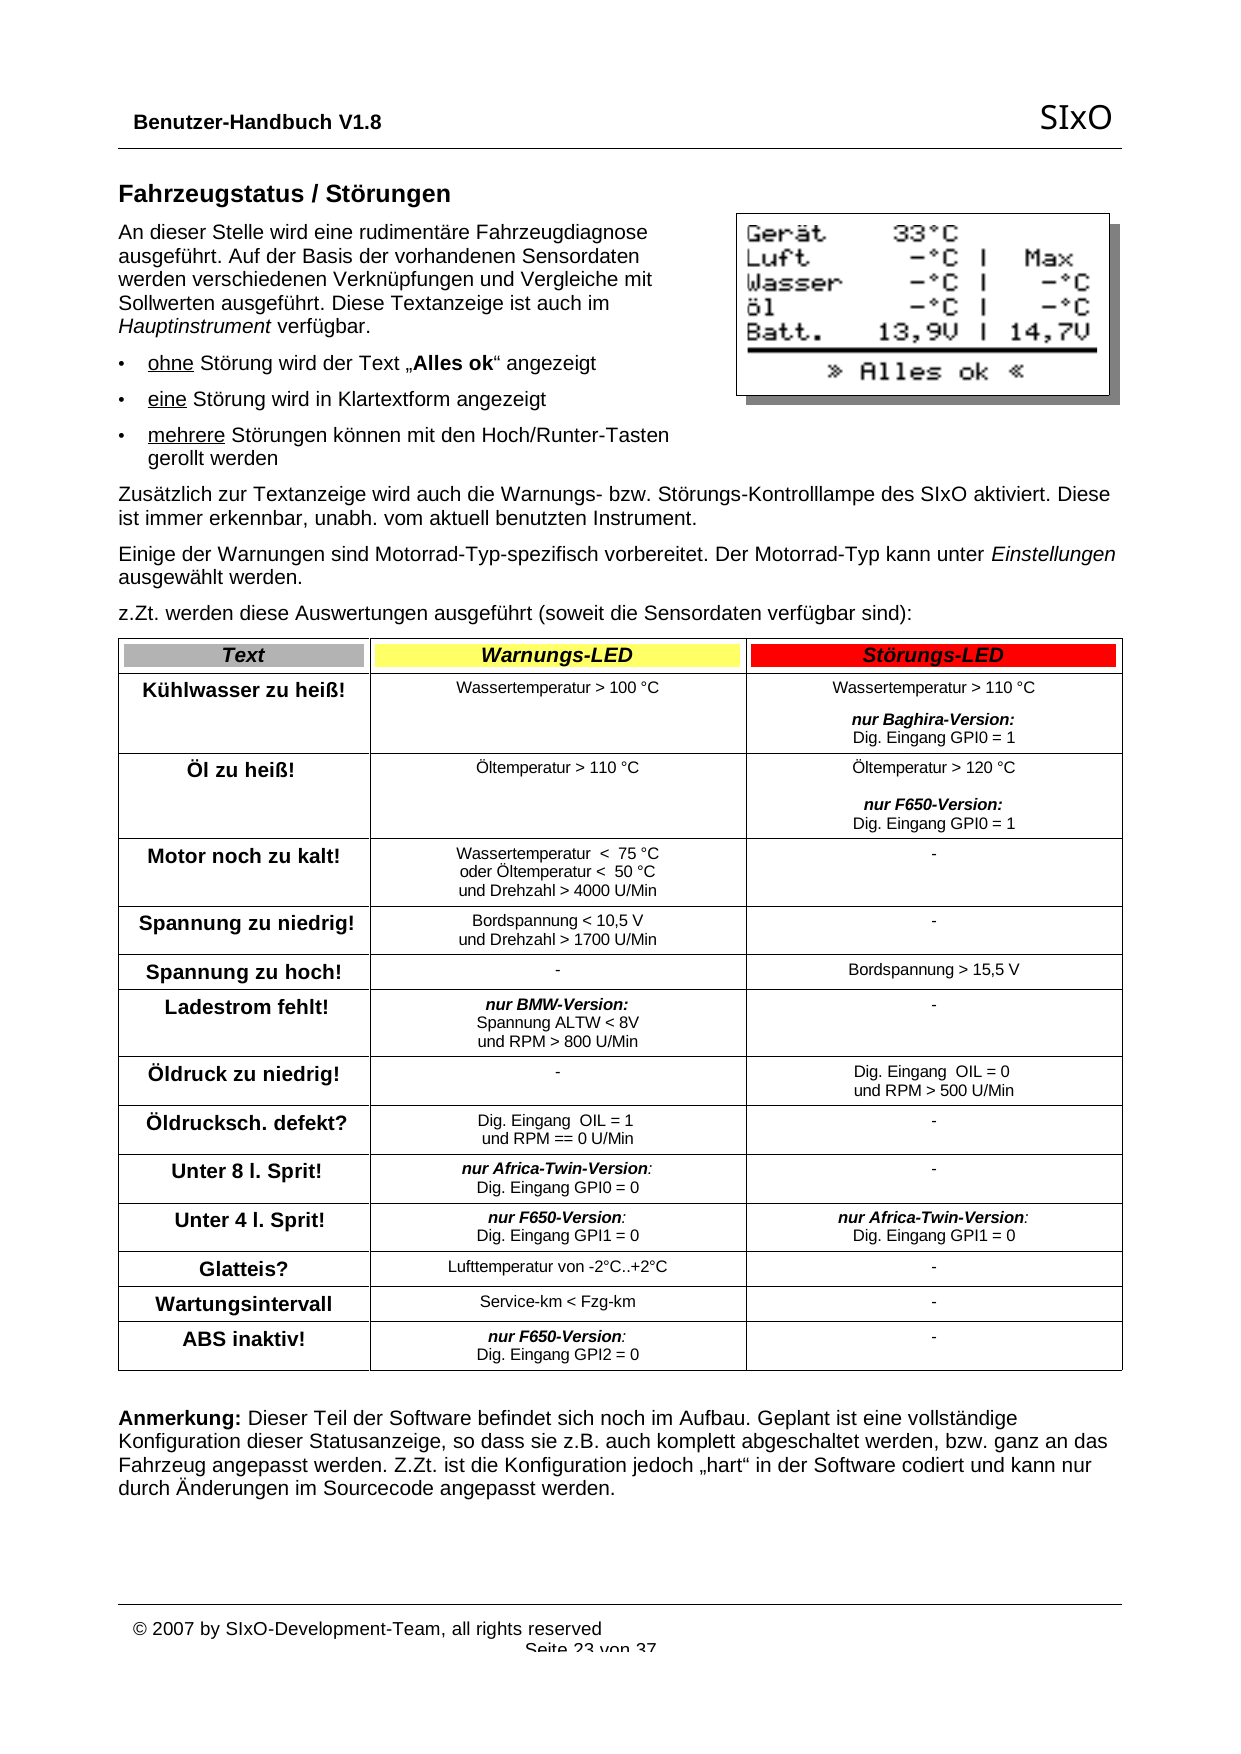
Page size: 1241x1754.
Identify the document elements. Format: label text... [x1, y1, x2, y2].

text Einige der Warnungen sind Motorrad-Typ-spezifisch vorbereitet. Der Motorrad-Typ kann unter Einstellungen ausgewählt werden. [118, 542, 1122, 589]
table_cell - [747, 839, 1122, 906]
subtitle Fahrzeugstatus / Störungen [118, 180, 1122, 208]
table_cell Ladestrom fehlt! [119, 990, 369, 1056]
text An dieser Stelle wird eine rudimentäre Fahrzeugdiagnose ausgeführt. Auf der Basis der vorhandenen Sensordaten werden verschiedenen Verknüpfungen und Vergleiche mit Sollwerten ausgeführt. Diese Textanzeige ist auch im Hauptinstrument verfügbar. [118, 221, 736, 338]
table_cell - [747, 1287, 1122, 1321]
table_cell - [371, 1057, 746, 1105]
table_header Warnungs-LED [371, 639, 746, 673]
list mehrere Störungen können mit den Hoch/Runter-Tasten gerollt werden [118, 423, 1122, 470]
table_cell Öl zu heiß! [119, 754, 369, 838]
table_cell nur Africa-Twin-Version: Dig. Eingang GPI1 = 0 [747, 1204, 1122, 1251]
table_cell Öltemperatur > 110 °C [371, 754, 746, 838]
list ohne Störung wird der Text „Alles ok“ angezeigt [118, 351, 736, 374]
table_cell Dig. Eingang OIL = 0 und RPM > 500 U/Min [747, 1057, 1122, 1105]
table_cell Bordspannung < 10,5 V und Drehzahl > 1700 U/Min [371, 907, 746, 954]
text Zusätzlich zur Textanzeige wird auch die Warnungs- bzw. Störungs-Kontrolllampe des SIxO aktiviert. Diese ist immer erkennbar, unabh. vom aktuell benutzten Instrument. [118, 483, 1122, 530]
table_cell nur F650-Version: Dig. Eingang GPI1 = 0 [371, 1204, 746, 1251]
text Anmerkung: Dieser Teil der Software befindet sich noch im Aufbau. Geplant ist eine vollständige Konfiguration dieser Statusanzeige, so dass sie z.B. auch komplett abgeschaltet werden, bzw. ganz an das Fahrzeug angepasst werden. Z.Zt. ist die Konfiguration jedoch „hart“ in der Software codiert und kann nur durch Änderungen im Sourcecode angepasst werden. [118, 1406, 1122, 1500]
table_cell Service-km < Fzg-km [371, 1287, 746, 1321]
table_cell Wassertemperatur < 75 °C oder Öltemperatur < 50 °C und Drehzahl > 4000 U/Min [371, 839, 746, 906]
table_cell Dig. Eingang OIL = 1 und RPM == 0 U/Min [371, 1106, 746, 1154]
table_cell Glatteis? [119, 1252, 369, 1286]
table_cell Wartungsintervall [119, 1287, 369, 1321]
table_cell Wassertemperatur > 100 °C [371, 674, 746, 753]
table_header Text [119, 639, 369, 673]
table_cell Wassertemperatur > 110 °C nur Baghira-Version: Dig. Eingang GPI0 = 1 [747, 674, 1122, 753]
table_cell Spannung zu hoch! [119, 955, 369, 989]
table_header Störungs-LED [747, 639, 1122, 673]
table_cell - [747, 907, 1122, 954]
list eine Störung wird in Klartextform angezeigt [118, 387, 1122, 411]
table_cell - [747, 1155, 1122, 1203]
table_cell Lufttemperatur von -2°C..+2°C [371, 1252, 746, 1286]
table_cell Öltemperatur > 120 °C nur F650-Version: Dig. Eingang GPI0 = 1 [747, 754, 1122, 838]
table_cell Unter 8 l. Sprit! [119, 1155, 369, 1203]
table_cell Öldrucksch. defekt? [119, 1106, 369, 1154]
table_cell - [747, 990, 1122, 1056]
table_cell - [371, 955, 746, 989]
table_cell Motor noch zu kalt! [119, 839, 369, 906]
table_cell - [747, 1252, 1122, 1286]
table_cell nur BMW-Version: Spannung ALTW < 8V und RPM > 800 U/Min [371, 990, 746, 1056]
table_cell nur Africa-Twin-Version: Dig. Eingang GPI0 = 0 [371, 1155, 746, 1203]
table_cell - [747, 1106, 1122, 1154]
table_cell - [747, 1322, 1122, 1370]
table_cell ABS inaktiv! [119, 1322, 369, 1370]
table_cell Bordspannung > 15,5 V [747, 955, 1122, 989]
table_cell Kühlwasser zu heiß! [119, 674, 369, 753]
picture [747, 225, 1098, 383]
table_cell Öldruck zu niedrig! [119, 1057, 369, 1105]
table_cell Spannung zu niedrig! [119, 907, 369, 954]
text z.Zt. werden diese Auswertungen ausgeführt (soweit die Sensordaten verfügbar sind): [118, 602, 1122, 625]
table_cell nur F650-Version: Dig. Eingang GPI2 = 0 [371, 1322, 746, 1370]
table_cell Unter 4 l. Sprit! [119, 1204, 369, 1251]
